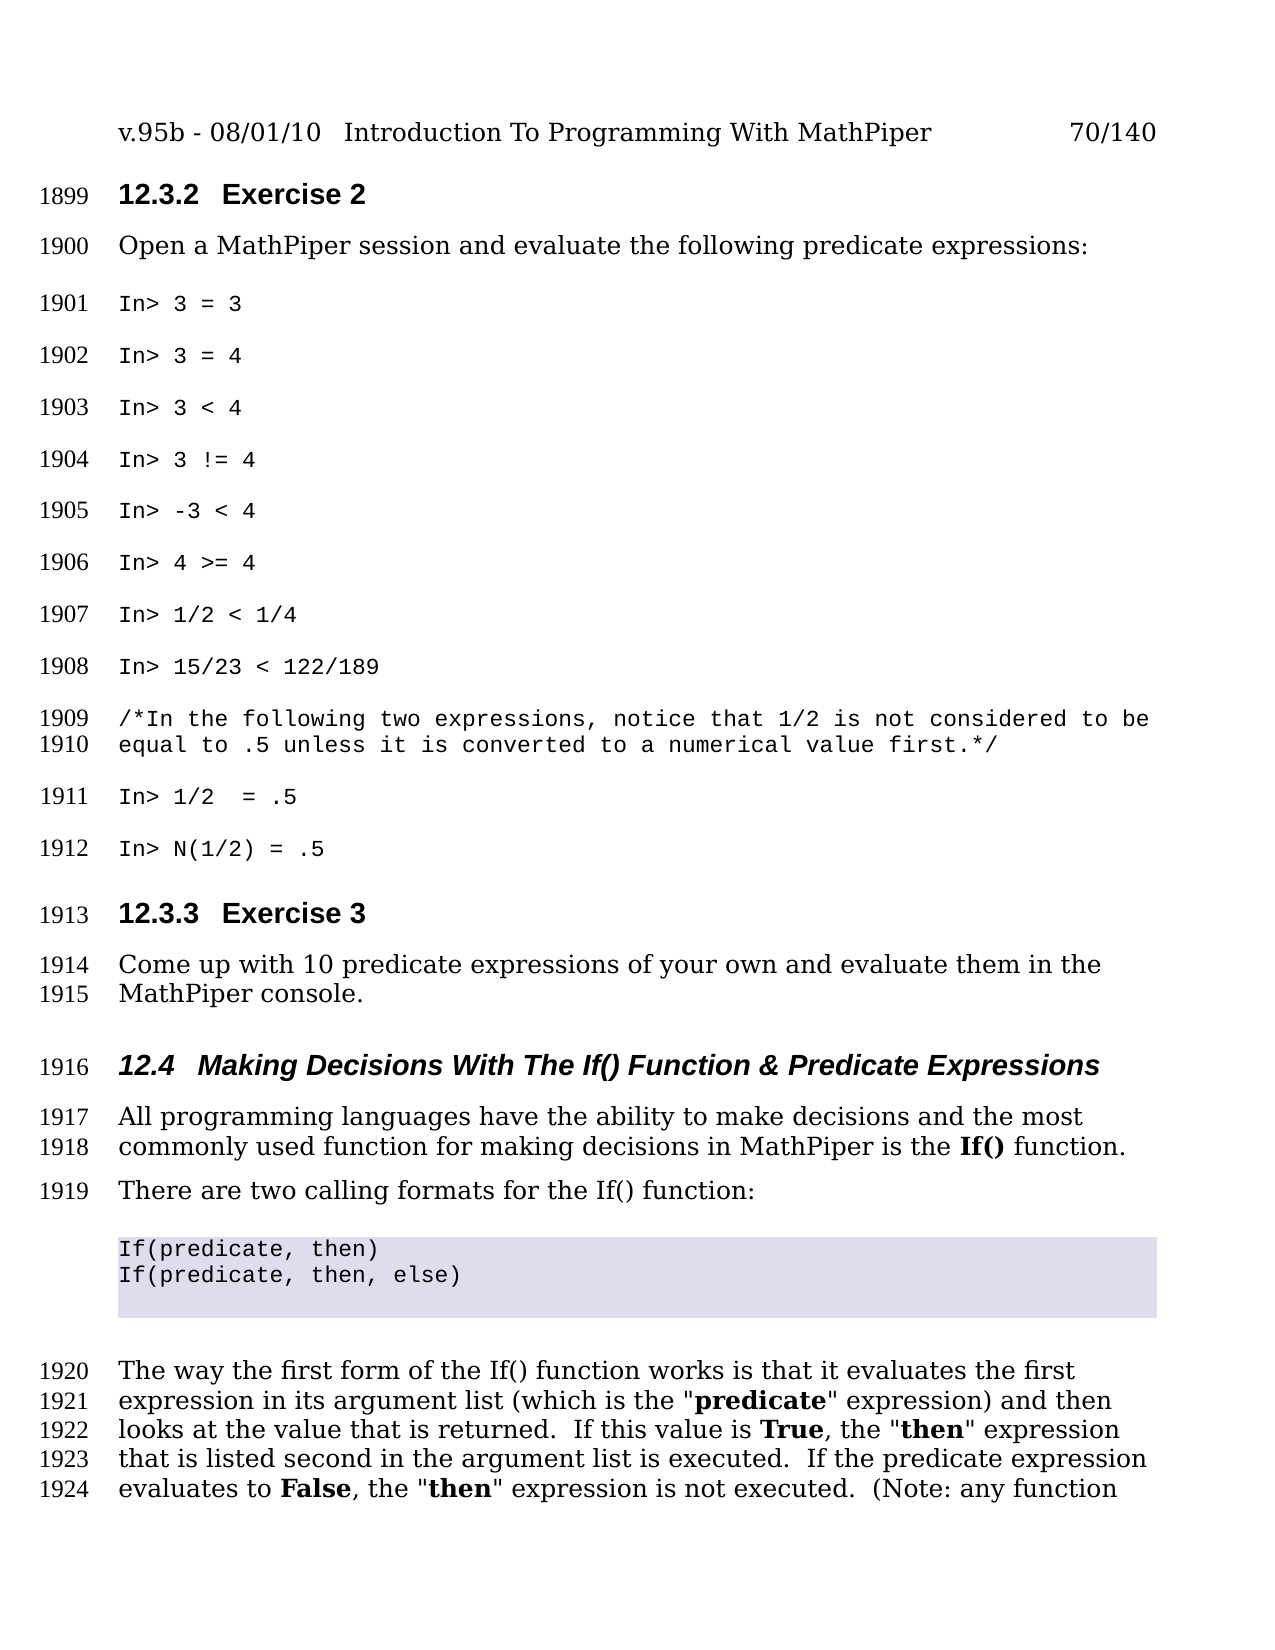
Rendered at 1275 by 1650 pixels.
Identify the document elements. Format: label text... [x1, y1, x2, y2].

text In> -3 < 4 [118, 500, 1157, 526]
text All programming languages have the ability to make decisions and the most commonly used function for making decisions in MathPiper is the If() function. [118, 1102, 1157, 1161]
text Come up with 10 predicate expressions of your own and evaluate them in the MathPiper console. [118, 951, 1157, 1009]
text In> 1/2 = .5 [118, 785, 1157, 811]
subtitle Making Decisions With The If() Function & Predicate Expressions [118, 1048, 1157, 1081]
text In> 3 = 3 [118, 292, 1157, 318]
subtitle Exercise 2 [118, 177, 1157, 210]
text The way the first form of the If() function works is that it evaluates the first expression in its argument list (which is the "predicate" expression) and then looks at the value that is returned. If this value is True, the "then" expression that is listed second in the argument list is executed. If the predicate expression evaluates to False, the "then" expression is not executed. (Note: any function [118, 1357, 1157, 1503]
subtitle Exercise 3 [118, 896, 1157, 929]
text There are two calling formats for the If() function: [118, 1176, 1157, 1205]
text In> 3 = 4 [118, 344, 1157, 370]
text In> 3 != 4 [118, 448, 1157, 474]
text In> N(1/2) = .5 [118, 837, 1157, 863]
text In> 4 >= 4 [118, 552, 1157, 578]
text In> 3 < 4 [118, 396, 1157, 422]
table_header If(predicate, then) If(predicate, then, else) [118, 1237, 1157, 1318]
text Open a MathPiper session and evaluate the following predicate expressions: [118, 231, 1157, 260]
text /*In the following two expressions, notice that 1/2 is not considered to be equal to .5 unless it is converted to a numerical value first.*/ [118, 707, 1157, 759]
text In> 1/2 < 1/4 [118, 604, 1157, 629]
text In> 15/23 < 122/189 [118, 656, 1157, 681]
